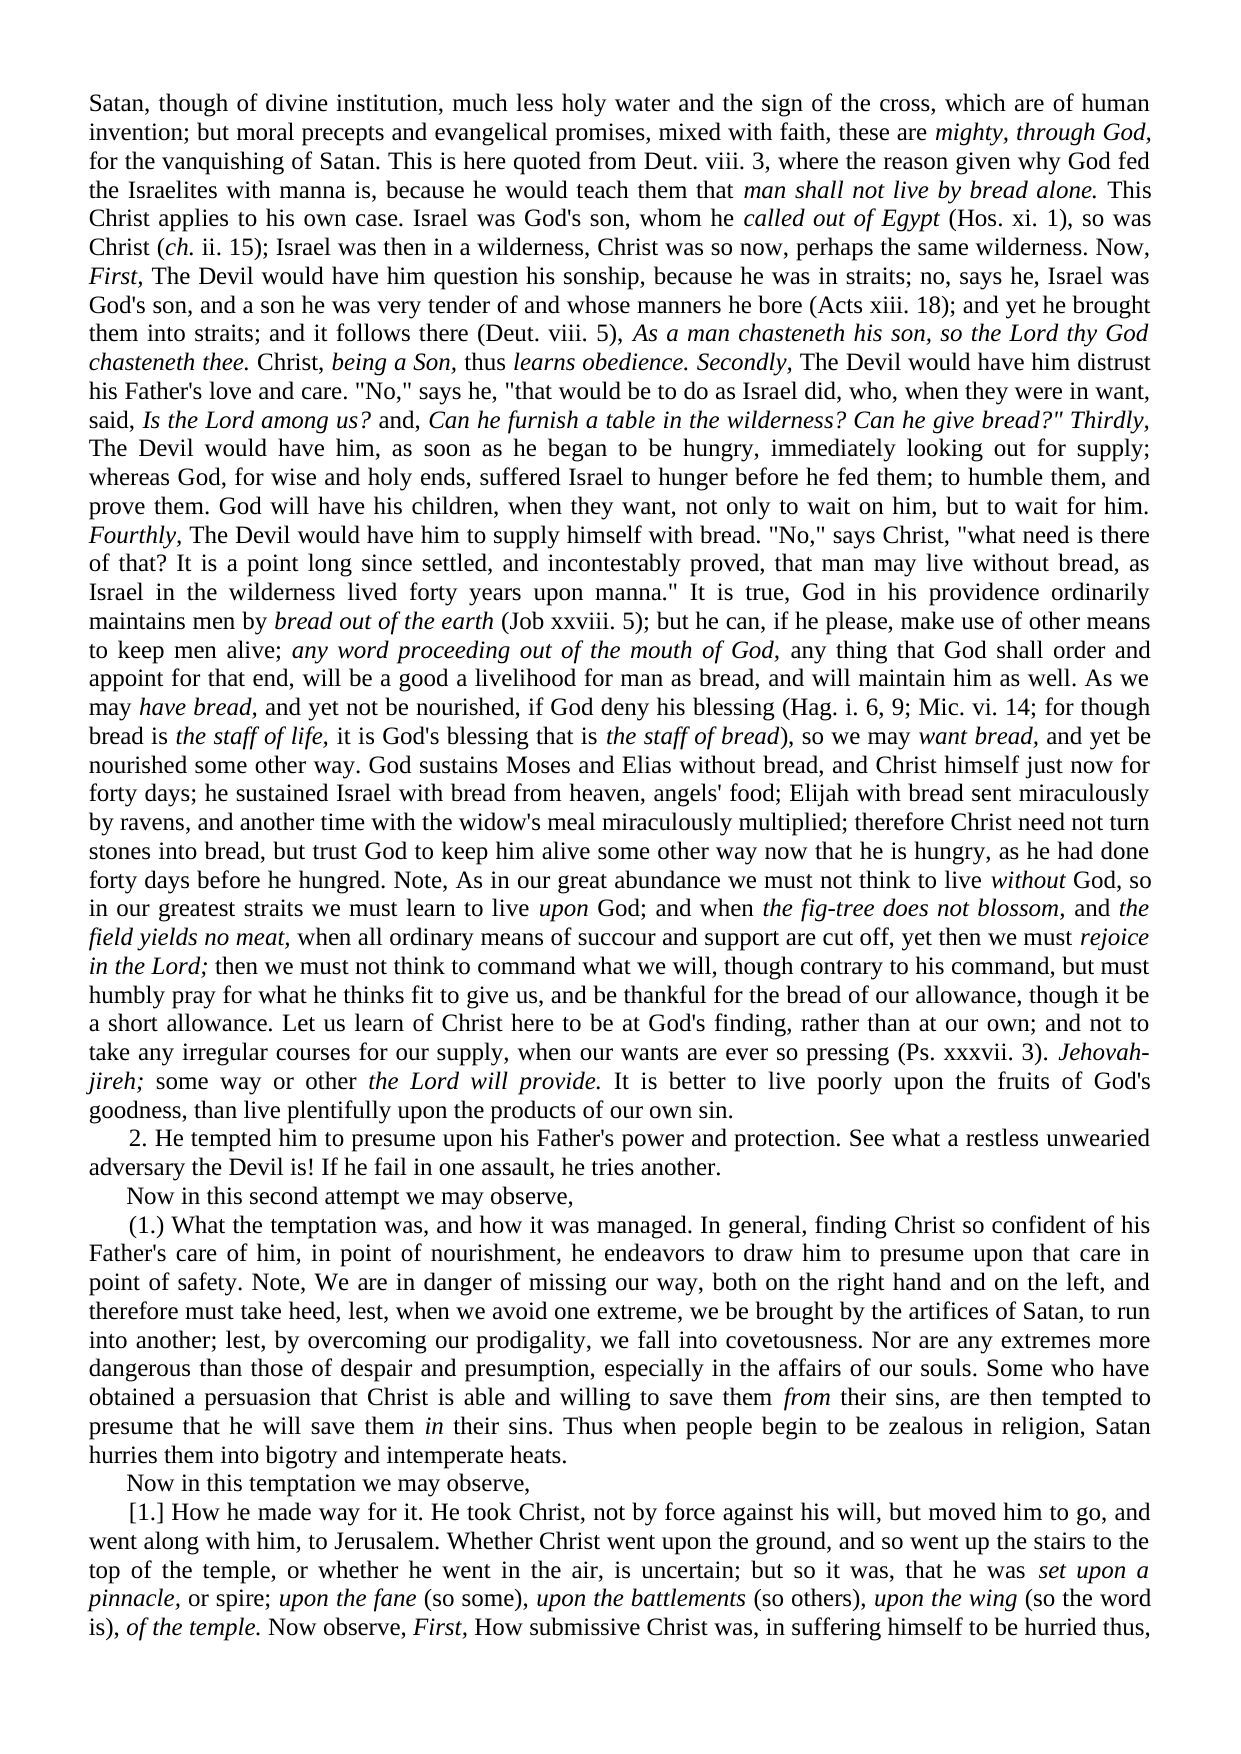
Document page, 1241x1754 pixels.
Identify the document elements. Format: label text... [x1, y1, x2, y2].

text (1.) What the temptation was, and how it was managed. In general, finding Christ so confident of his Father's care of him, in point of nourishment, he endeavors to draw him to presume upon that care in point of safety. Note, We are in danger of missing our way, both on the right hand and on the left, and therefore must take heed, lest, when we avoid one extreme, we be brought by the artifices of Satan, to run into another; lest, by overcoming our prodigality, we fall into covetousness. Nor are any extremes more dangerous than those of despair and presumption, especially in the affairs of our souls. Some who have obtained a persuasion that Christ is able and willing to save them from their sins, are then tempted to presume that he will save them in their sins. Thus when people begin to be zealous in religion, Satan hurries them into bigotry and intemperate heats. [88, 1210, 1152, 1468]
text Now in this second attempt we may observe, [88, 1181, 1152, 1210]
text Satan, though of divine institution, much less holy water and the sign of the cross, which are of human invention; but moral precepts and evangelical promises, mixed with faith, these are mighty, through God, for the vanquishing of Satan. This is here quoted from Deut. viii. 3, where the reason given why God fed the Israelites with manna is, because he would teach them that man shall not live by bread alone. This Christ applies to his own case. Israel was God's son, whom he called out of Egypt (Hos. xi. 1), so was Christ (ch. ii. 15); Israel was then in a wilderness, Christ was so now, perhaps the same wilderness. Now, First, The Devil would have him question his sonship, because he was in straits; no, says he, Israel was God's son, and a son he was very tender of and whose manners he bore (Acts xiii. 18); and yet he brought them into straits; and it follows there (Deut. viii. 5), As a man chasteneth his son, so the Lord thy God chasteneth thee. Christ, being a Son, thus learns obedience. Secondly, The Devil would have him distrust his Father's love and care. "No," says he, "that would be to do as Israel did, who, when they were in want, said, Is the Lord among us? and, Can he furnish a table in the wilderness? Can he give bread?" Thirdly, The Devil would have him, as soon as he began to be hungry, immediately looking out for supply; whereas God, for wise and holy ends, suffered Israel to hunger before he fed them; to humble them, and prove them. God will have his children, when they want, not only to wait on him, but to wait for him. Fourthly, The Devil would have him to supply himself with bread. "No," says Christ, "what need is there of that? It is a point long since settled, and incontestably proved, that man may live without bread, as Israel in the wilderness lived forty years upon manna." It is true, God in his providence ordinarily maintains men by bread out of the earth (Job xxviii. 5); but he can, if he please, make use of other means to keep men alive; any word proceeding out of the mouth of God, any thing that God shall order and appoint for that end, will be a good a livelihood for man as bread, and will maintain him as well. As we may have bread, and yet not be nourished, if God deny his blessing (Hag. i. 6, 9; Mic. vi. 14; for though bread is the staff of life, it is God's blessing that is the staff of bread), so we may want bread, and yet be nourished some other way. God sustains Moses and Elias without bread, and Christ himself just now for forty days; he sustained Israel with bread from heaven, angels' food; Elijah with bread sent miraculously by ravens, and another time with the widow's meal miraculously multiplied; therefore Christ need not turn stones into bread, but trust God to keep him alive some other way now that he is hungry, as he had done forty days before he hungred. Note, As in our great abundance we must not think to live without God, so in our greatest straits we must learn to live upon God; and when the fig-tree does not blossom, and the field yields no meat, when all ordinary means of succour and support are cut off, yet then we must rejoice in the Lord; then we must not think to command what we will, though contrary to his command, but must humbly pray for what he thinks fit to give us, and be thankful for the bread of our allowance, though it be a short allowance. Let us learn of Christ here to be at God's finding, rather than at our own; and not to take any irregular courses for our supply, when our wants are ever so pressing (Ps. xxxvii. 3). Jehovah-jireh; some way or other the Lord will provide. It is better to live poorly upon the fruits of God's goodness, than live plentifully upon the products of our own sin. [88, 88, 1152, 1123]
text Now in this temptation we may observe, [88, 1468, 1152, 1497]
text [1.] How he made way for it. He took Christ, not by force against his will, but moved him to go, and went along with him, to Jerusalem. Whether Christ went upon the ground, and so went up the stairs to the top of the temple, or whether he went in the air, is uncertain; but so it was, that he was set upon a pinnacle, or spire; upon the fane (so some), upon the battlements (so others), upon the wing (so the word is), of the temple. Now observe, First, How submissive Christ was, in suffering himself to be hurried thus, [88, 1497, 1152, 1641]
text 2. He tempted him to presume upon his Father's power and protection. See what a restless unwearied adversary the Devil is! If he fail in one assault, he tries another. [88, 1123, 1152, 1181]
